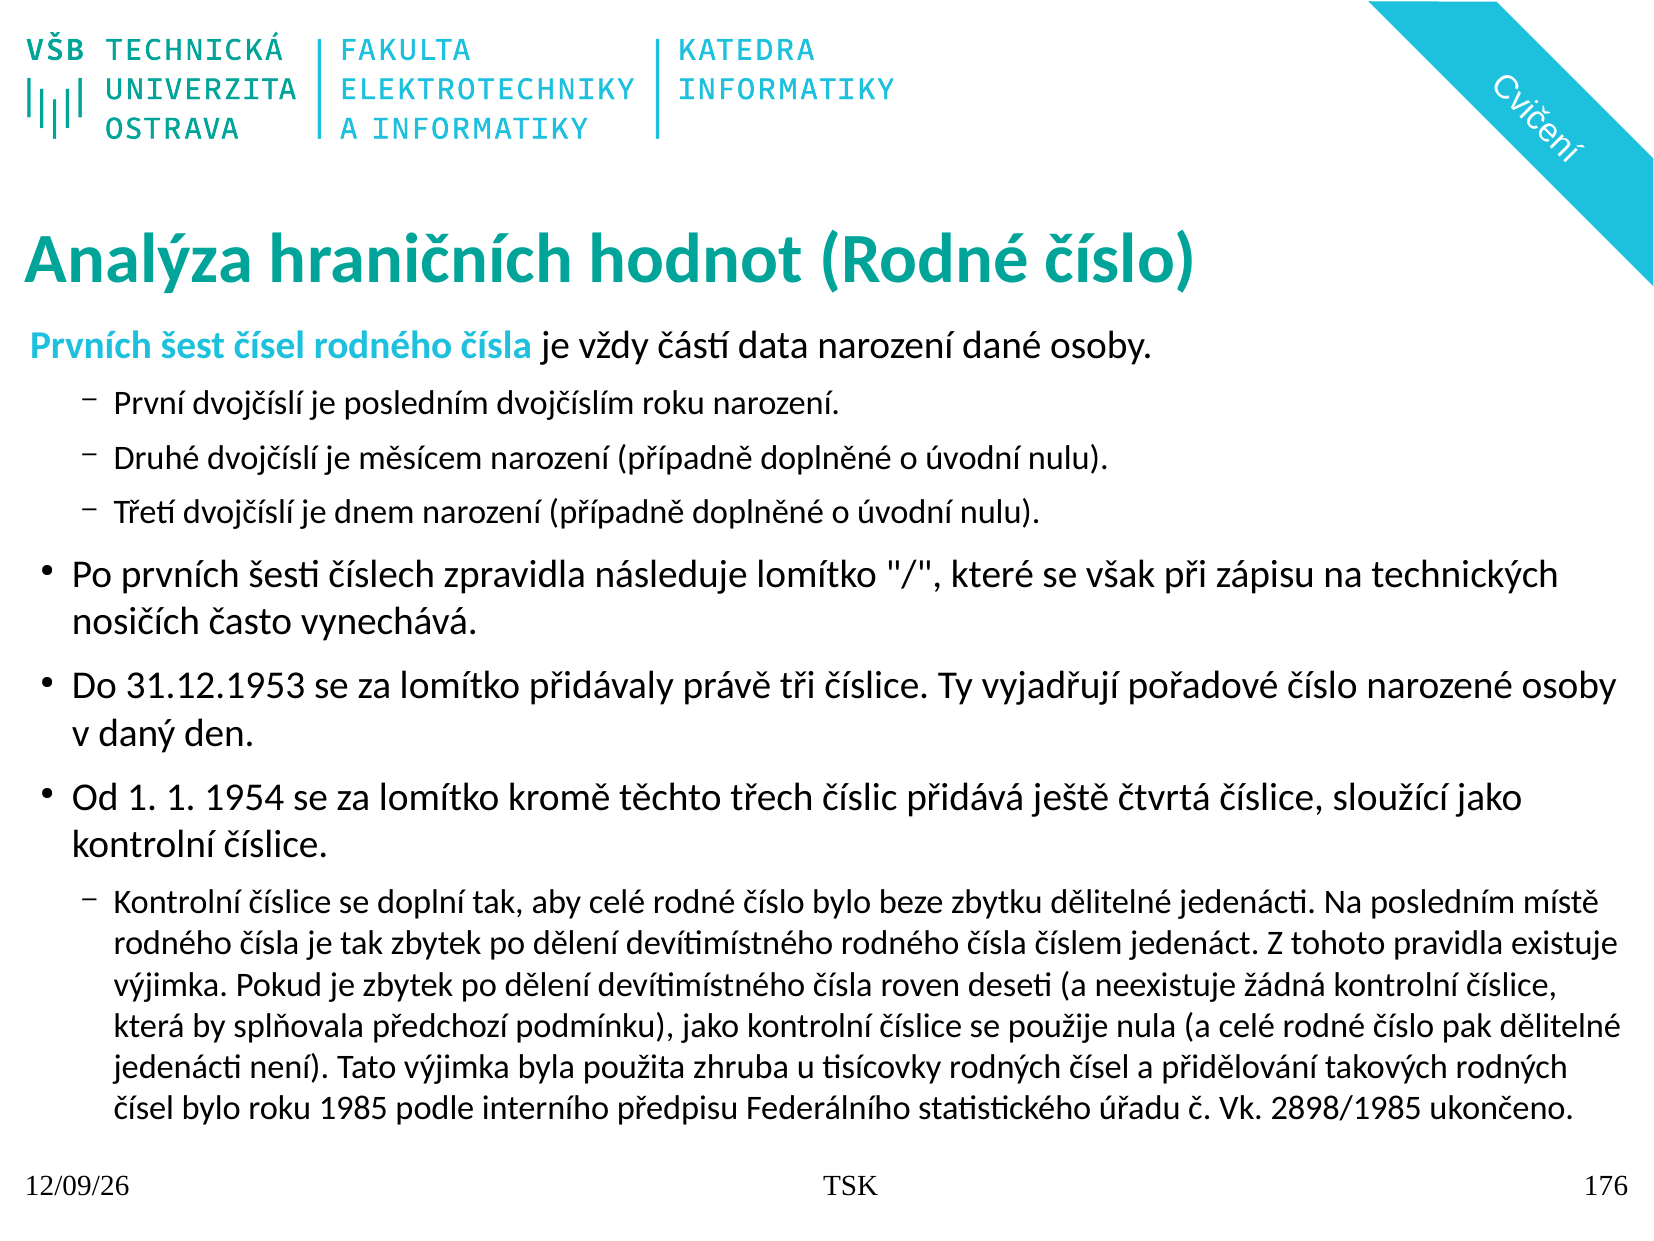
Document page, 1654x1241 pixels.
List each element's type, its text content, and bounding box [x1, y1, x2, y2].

text_box Cvičení [1368, 1, 1654, 287]
title Analýza hraničních hodnot (Rodné číslo) [24, 169, 1629, 300]
list Prvních šest čísel rodného čísla je vždy částí data narození dané osoby. První dvojčíslí je posledním dvojčíslím roku narození. Druhé dvojčíslí je měsícem narození (případně doplněné o úvodní nulu). Třetí dvojčíslí je dnem narození (případně doplněné o úvodní nulu). Po prvních šesti číslech zpravidla následuje lomítko "/", které se však při zápisu na technických nosičích často vynechává. Do 31.12.1953 se za lomítko přidávaly právě tři číslice. Ty vyjadřují pořadové číslo narozené osoby v daný den. Od 1. 1. 1954 se za lomítko kromě těchto třech číslic přidává ještě čtvrtá číslice, sloužící jako kontrolní číslice. Kontrolní číslice se doplní tak, aby celé rodné číslo bylo beze zbytku dělitelné jedenácti. Na posledním místě rodného čísla je tak zbytek po dělení devítimístného rodného čísla číslem jedenáct. Z tohoto pravidla existuje výjimka. Pokud je zbytek po dělení devítimístného čísla roven deseti (a neexistuje žádná kontrolní číslice, která by splňovala předchozí podmínku), jako kontrolní číslice se použije nula (a celé rodné číslo pak dělitelné jedenácti není). Tato výjimka byla použita zhruba u tisícovky rodných čísel a přidělování takových rodných čísel bylo roku 1985 podle interního předpisu Federálního statistického úřadu č. Vk. 2898/1985 ukončeno. [30, 318, 1629, 1146]
picture [26, 31, 894, 139]
